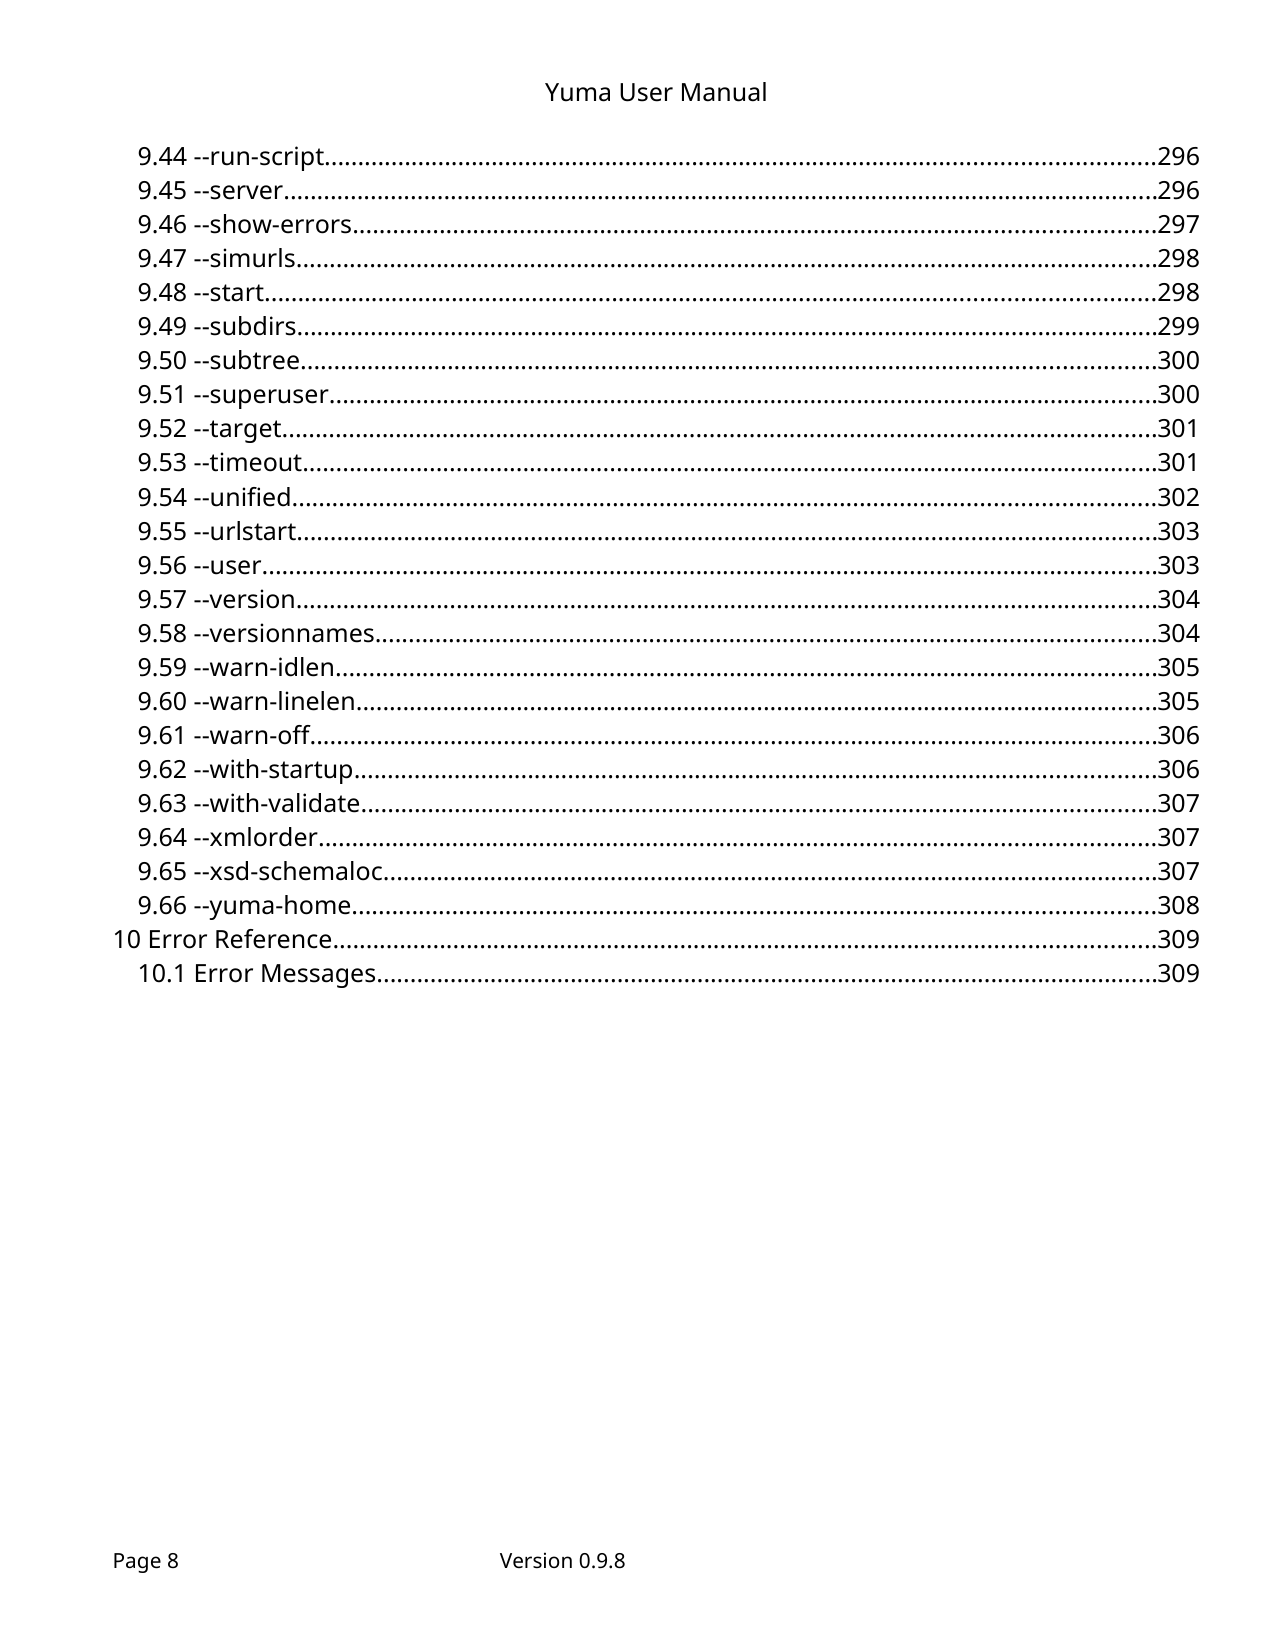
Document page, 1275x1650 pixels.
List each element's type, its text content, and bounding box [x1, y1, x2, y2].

text 9.50 --subtree 300 [137, 343, 1200, 377]
text 9.59 --warn-idlen 305 [137, 649, 1200, 683]
text 9.46 --show-errors 297 [137, 207, 1200, 241]
text 9.63 --with-validate 307 [137, 786, 1200, 820]
text 9.48 --start 298 [137, 275, 1200, 309]
text 9.65 --xsd-schemaloc 307 [137, 854, 1200, 888]
text 9.64 --xmlorder 307 [137, 820, 1200, 854]
text 10 Error Reference 309 [112, 922, 1200, 956]
text 9.56 --user 303 [137, 547, 1200, 581]
text 9.62 --with-startup 306 [137, 752, 1200, 786]
text 9.53 --timeout 301 [137, 445, 1200, 479]
text 9.49 --subdirs 299 [137, 309, 1200, 343]
text 9.66 --yuma-home 308 [137, 888, 1200, 922]
text 9.54 --unified 302 [137, 479, 1200, 513]
text 10.1 Error Messages 309 [137, 956, 1200, 990]
text 9.51 --superuser 300 [137, 377, 1200, 411]
text 9.57 --version 304 [137, 581, 1200, 615]
text 9.52 --target 301 [137, 411, 1200, 445]
text 9.60 --warn-linelen 305 [137, 683, 1200, 718]
text 9.45 --server 296 [137, 173, 1200, 207]
text 9.55 --urlstart 303 [137, 513, 1200, 547]
text 9.47 --simurls 298 [137, 241, 1200, 275]
text 9.58 --versionnames 304 [137, 615, 1200, 649]
text 9.61 --warn-off 306 [137, 718, 1200, 752]
text 9.44 --run-script 296 [137, 138, 1200, 173]
